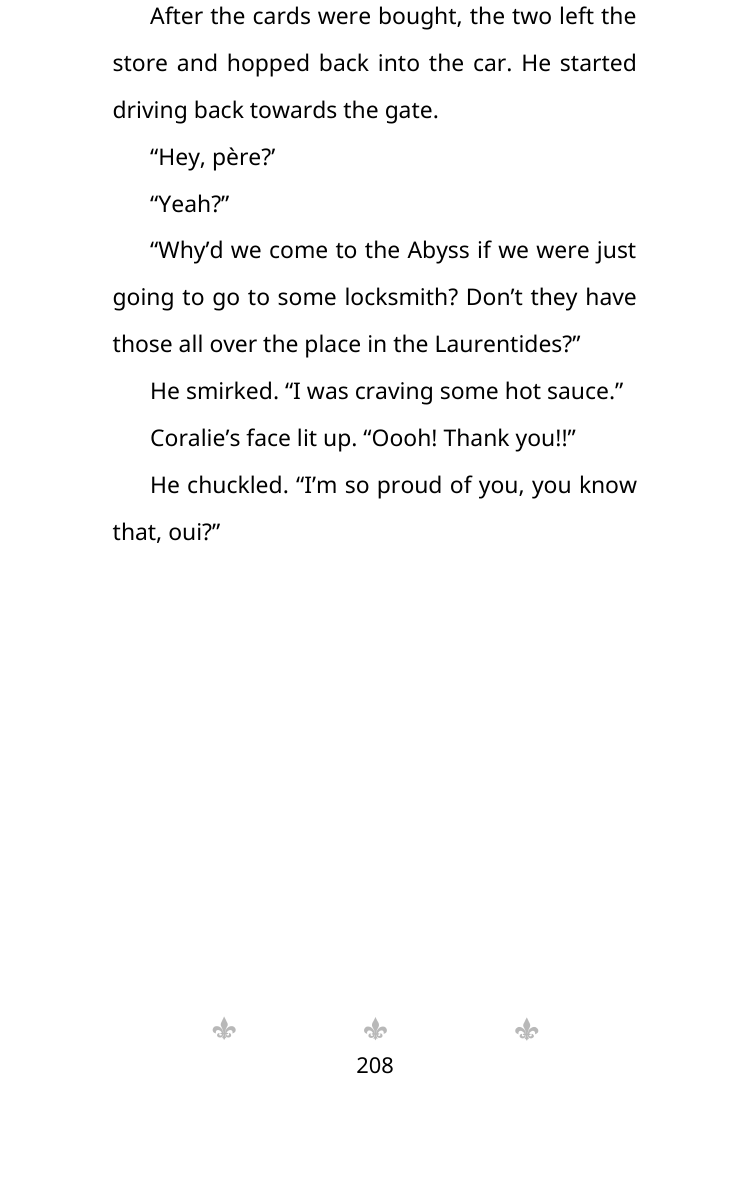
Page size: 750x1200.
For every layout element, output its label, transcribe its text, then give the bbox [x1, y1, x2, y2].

text “Why’d we come to the Abyss if we were just going to go to some locksmith? Don’t they have those all over the place in the Laurentides?” [112, 234, 637, 359]
text He chuckled. “I’m so proud of you, you know that, oui?” [112, 469, 637, 547]
text He smirked. “I was craving some hot sauce.” [112, 375, 637, 406]
text “Yeah?” [112, 187, 637, 219]
text “Hey, père?’ [112, 141, 637, 172]
text Coralie’s face lit up. “Oooh! Thank you!!” [112, 422, 637, 453]
text After the cards were bought, the two left the store and hopped back into the car. He started driving back towards the gate. [112, 0, 637, 125]
